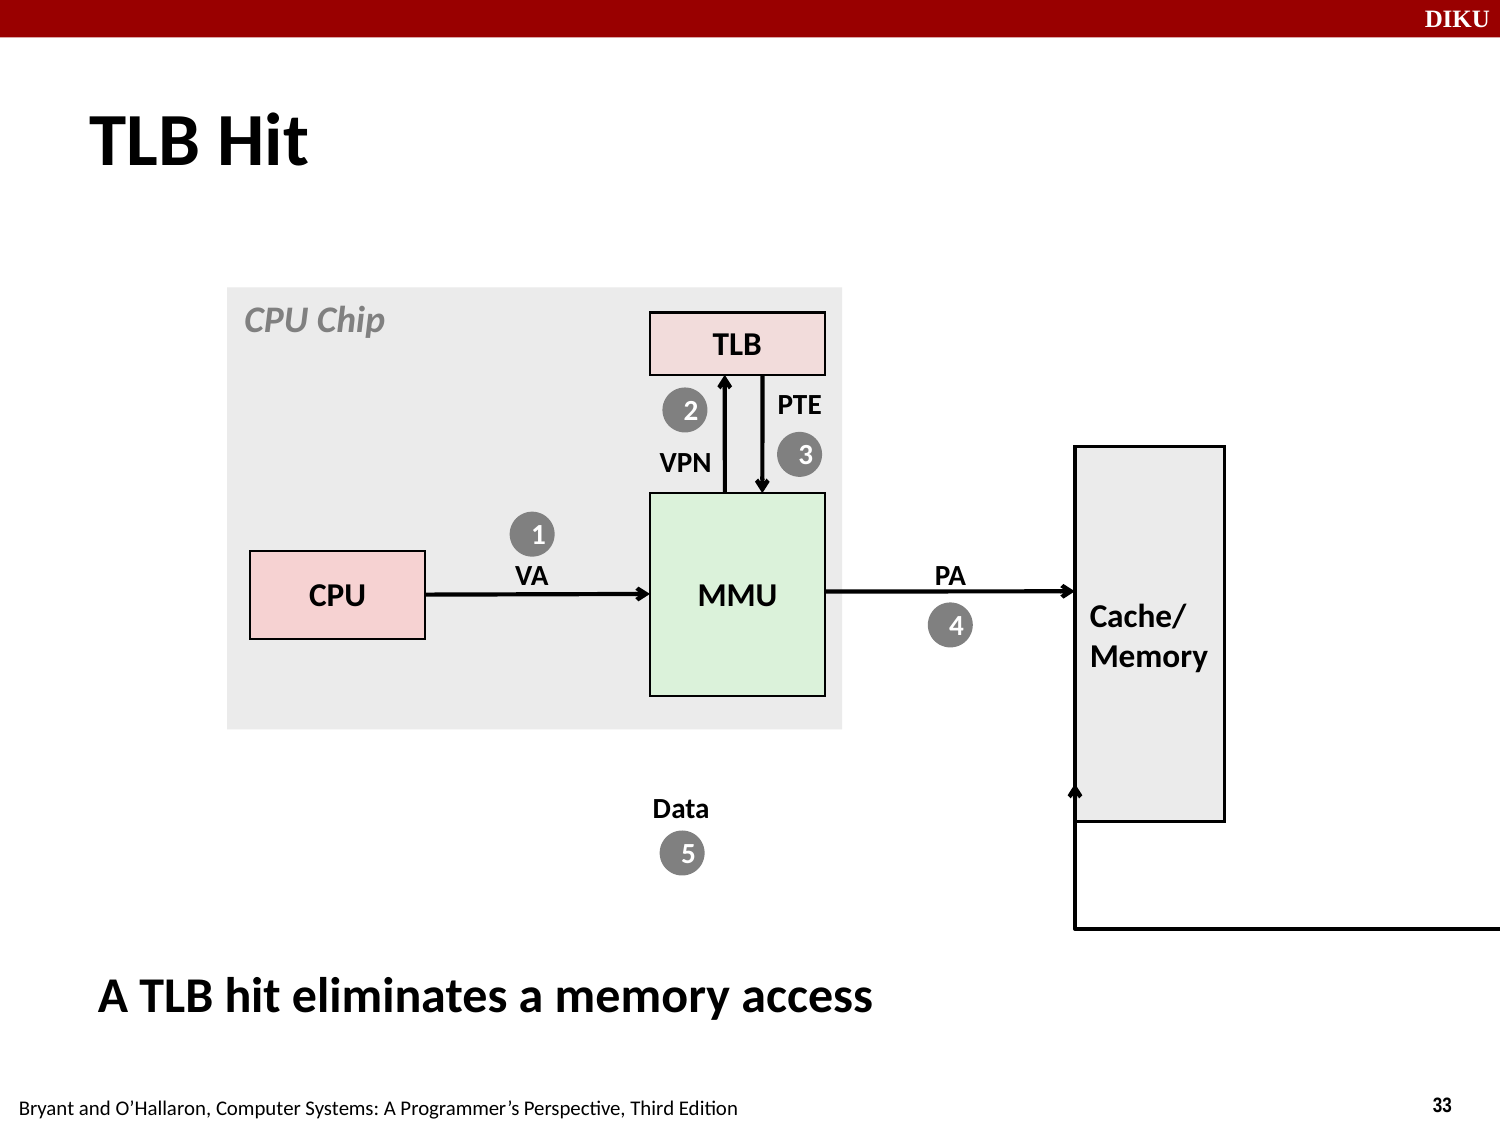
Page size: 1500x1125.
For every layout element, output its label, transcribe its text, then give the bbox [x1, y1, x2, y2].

text_box VPN [644, 437, 727, 488]
text_box A TLB hit eliminates a memory access [83, 955, 1263, 1050]
text_box VA [500, 550, 564, 601]
text_box Cache/ Memory [1074, 446, 1225, 822]
text_box PTE [765, 379, 837, 430]
text_box 2 [662, 387, 708, 433]
text_box 4 [927, 602, 973, 648]
text_box 5 [659, 830, 705, 876]
text_box PA [919, 549, 981, 589]
text_box PA [919, 594, 981, 601]
text_box TLB [649, 312, 825, 375]
text_box [726, 375, 761, 493]
text_box TLB Hit [75, 71, 1500, 200]
text_box 1 [509, 511, 555, 557]
text_box 3 [777, 431, 823, 477]
text_box Data [637, 783, 725, 834]
text_box CPU Chip [229, 287, 400, 348]
text_box [227, 287, 843, 730]
text_box CPU [250, 551, 426, 639]
text_box MMU [650, 493, 826, 697]
